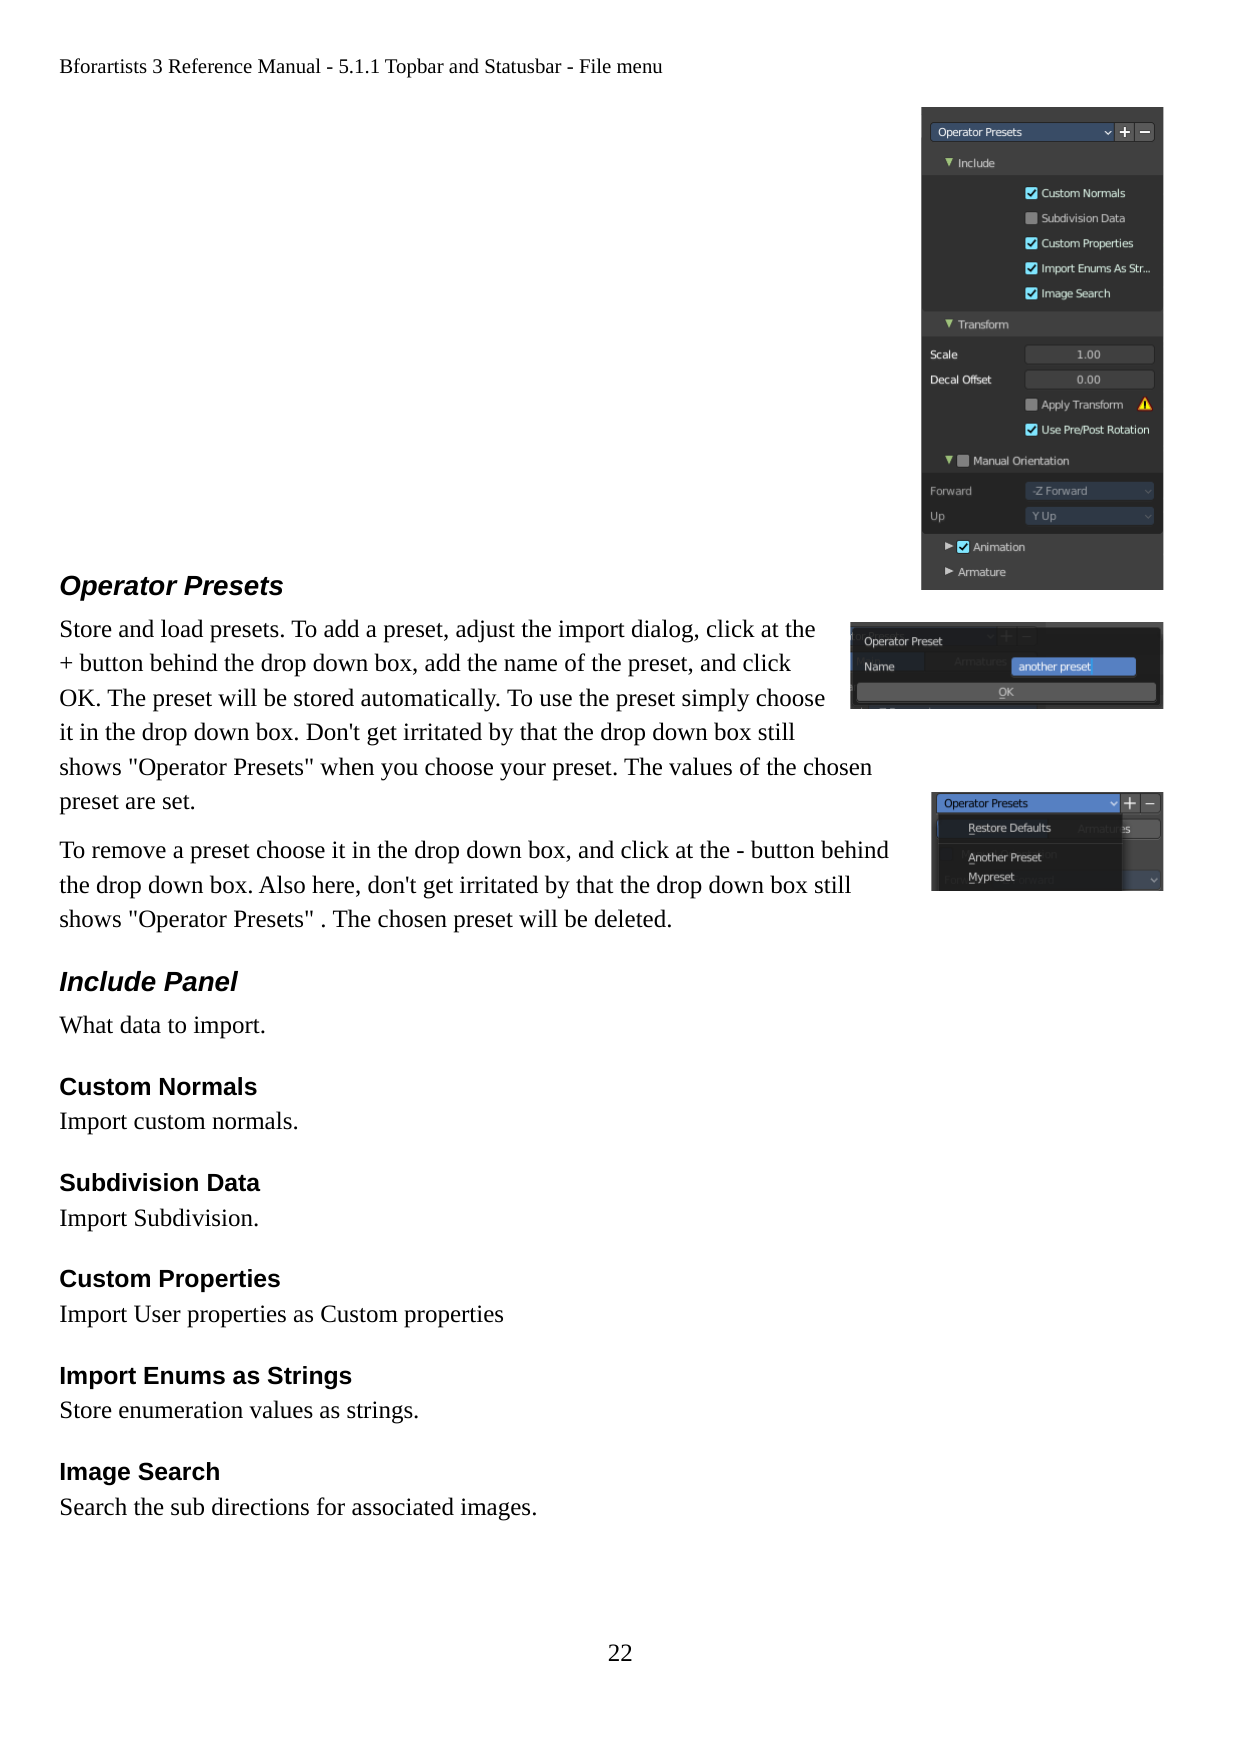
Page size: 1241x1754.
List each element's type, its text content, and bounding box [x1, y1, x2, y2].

text To remove a preset choose it in the drop down box, and click at the - button behind the drop down box. Also here, don't get irritated by that the drop down box still shows "Operator Presets" . The chosen preset will be deleted. [59, 835, 1181, 933]
text Import User properties as Custom properties [59, 1299, 1181, 1328]
picture [931, 792, 1164, 891]
subtitle Custom Properties [59, 1264, 1181, 1293]
subtitle Image Search [59, 1457, 1181, 1486]
subtitle Include Panel [59, 966, 1181, 998]
subtitle Subdivision Data [59, 1168, 1181, 1197]
text Store enumeration values as strings. [59, 1396, 1181, 1424]
subtitle Import Enums as Strings [59, 1361, 1181, 1389]
subtitle Operator Presets [59, 569, 1181, 601]
subtitle Custom Normals [59, 1072, 1181, 1100]
picture [921, 107, 1164, 590]
text What data to import. [59, 1010, 1181, 1039]
text Store and load presets. To add a preset, adjust the import dialog, click at the + button behind the drop down box, add the name of the preset, and click OK. The preset will be stored automatically. To use the preset simply choose it in the drop down box. Don't get irritated by that the drop down box still shows "Operator Presets" when you choose your preset. The values of the chosen preset are set. [59, 614, 1181, 815]
text Import Subdivision. [59, 1203, 1181, 1232]
text Import custom normals. [59, 1106, 1181, 1135]
text Search the sub directions for associated images. [59, 1492, 1181, 1521]
picture [850, 622, 1164, 709]
